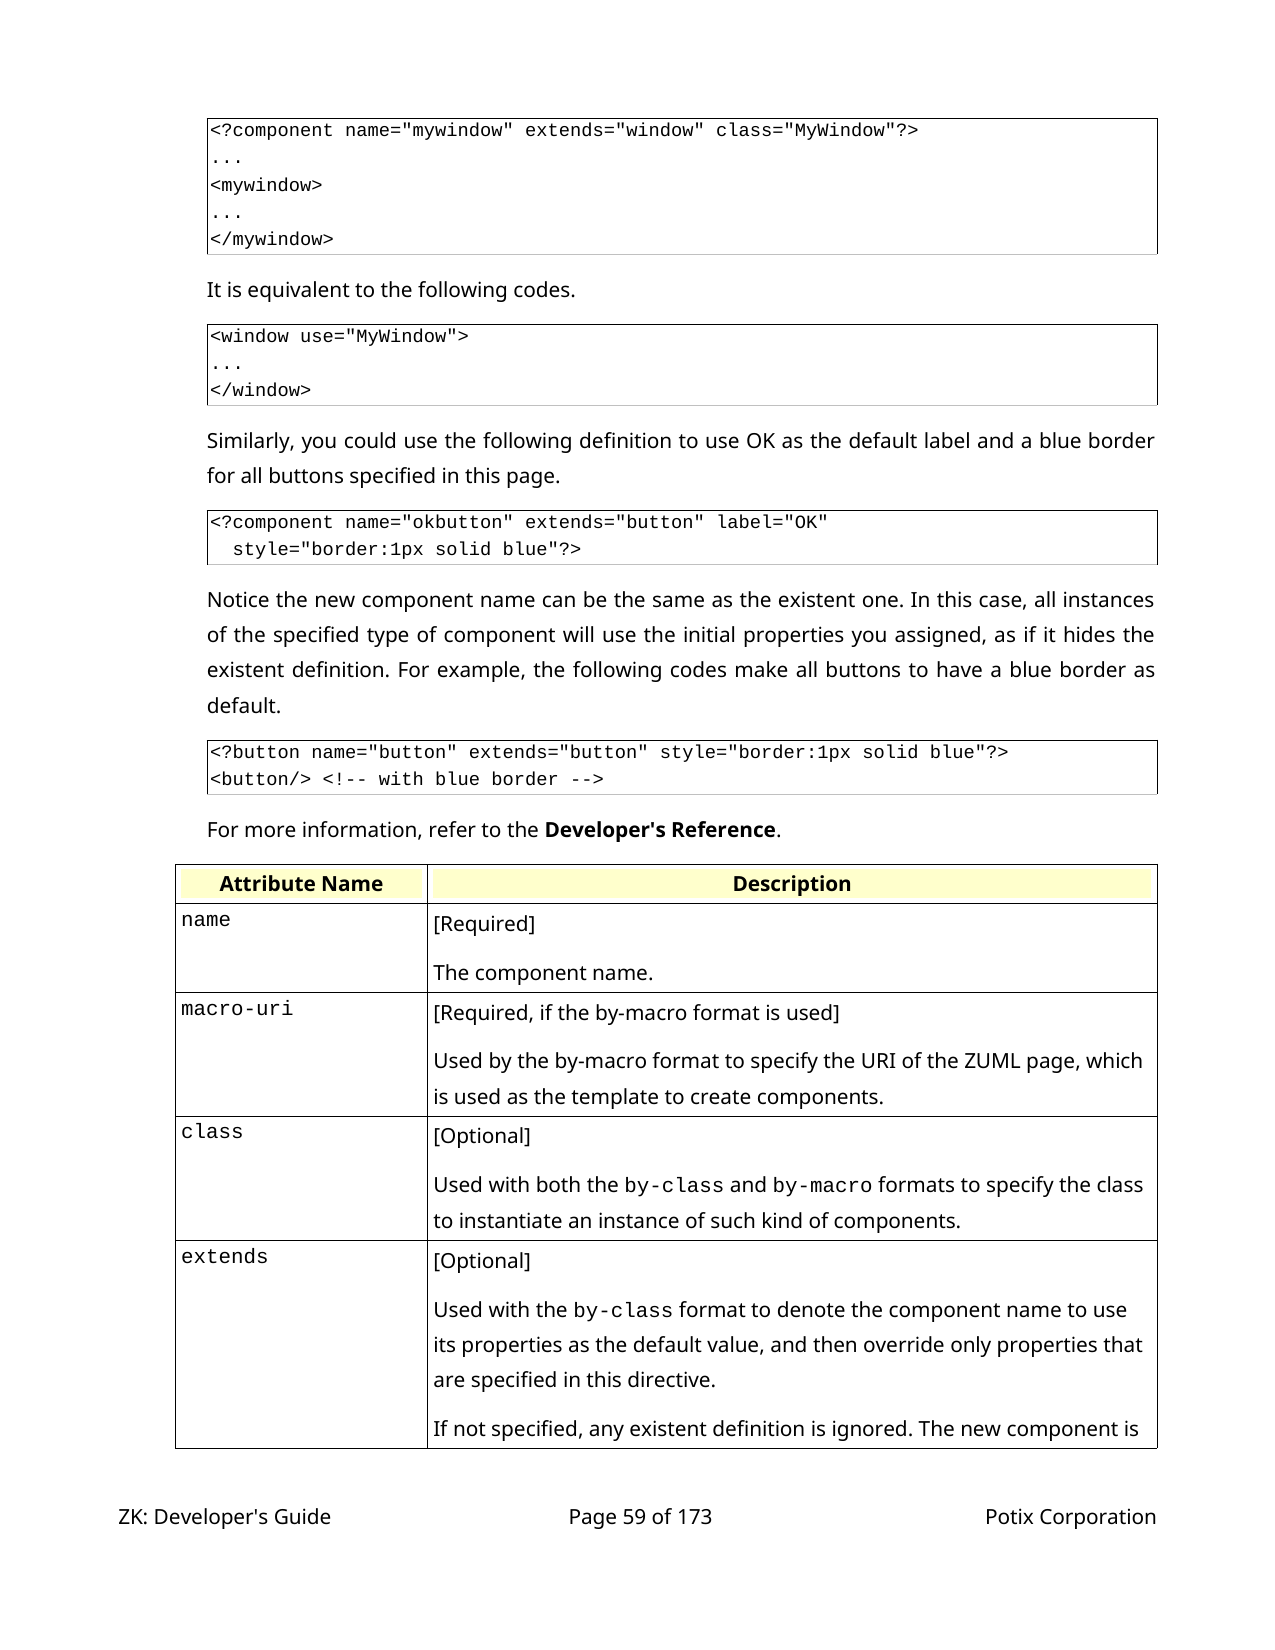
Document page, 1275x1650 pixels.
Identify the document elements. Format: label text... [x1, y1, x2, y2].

text ... [208, 200, 1157, 224]
text <mywindow> [208, 172, 1157, 197]
table_cell extends [176, 1241, 427, 1448]
text For more information, refer to the Developer's Reference. [207, 815, 1157, 843]
text Similarly, you could use the following definition to use OK as the default label and a blue border for all buttons specified in this page. [207, 426, 1157, 489]
text </mywindow> [208, 227, 1157, 254]
text It is equivalent to the following codes. [207, 275, 1157, 303]
table_cell name [176, 904, 427, 992]
text style="border:1px solid blue"?> [208, 537, 1157, 564]
text ... [208, 145, 1157, 169]
text <button/> <!-- with blue border --> [208, 767, 1157, 794]
text <?component name="mywindow" extends="window" class="MyWindow"?> [208, 119, 1157, 142]
table_cell macro-uri [176, 993, 427, 1116]
table_cell [Optional] Used with both the by-class and by-macro formats to specify the class to instantiate an instance of such kind of components. [428, 1117, 1157, 1240]
table_header Attribute Name [176, 865, 427, 903]
table_cell class [176, 1117, 427, 1240]
text ... [208, 351, 1157, 375]
text <?component name="okbutton" extends="button" label="OK" [208, 511, 1157, 534]
table_cell [Required, if the by-macro format is used] Used by the by-macro format to specify the URI of the ZUML page, which is used as the template to create components. [428, 993, 1157, 1116]
table_header Description [428, 865, 1157, 903]
text <?button name="button" extends="button" style="border:1px solid blue"?> [208, 741, 1157, 764]
text <window use="MyWindow"> [208, 325, 1157, 348]
text Notice the new component name can be the same as the existent one. In this case, all instances of the specified type of component will use the initial properties you assigned, as if it hides the existent definition. For example, the following codes make all buttons to have a blue border as default. [207, 585, 1157, 719]
text </window> [208, 378, 1157, 405]
table_cell [Optional] Used with the by-class format to denote the component name to use its properties as the default value, and then override only properties that are specified in this directive. If not specified, any existent definition is ignored. The new component is [428, 1241, 1157, 1448]
table_cell [Required] The component name. [428, 904, 1157, 992]
